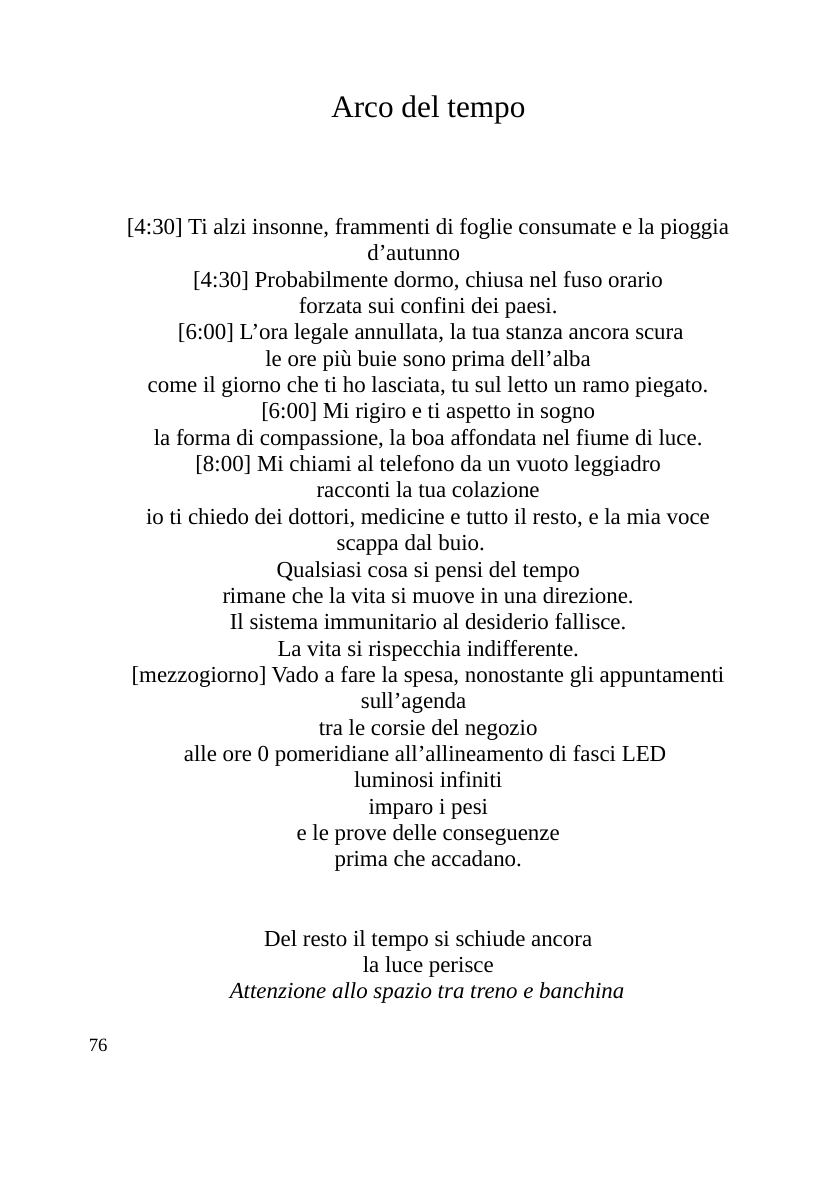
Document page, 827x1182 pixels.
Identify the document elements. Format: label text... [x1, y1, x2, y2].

text e le prove delle conseguenze [88, 819, 738, 846]
text Qualsiasi cosa si pensi del tempo [88, 556, 738, 582]
text imparo i pesi [88, 793, 738, 819]
text la luce perisce [88, 951, 738, 977]
text Del resto il tempo si schiude ancora [88, 924, 738, 951]
text luminosi infiniti [88, 766, 738, 793]
text Il sistema immunitario al desiderio fallisce. [88, 608, 738, 635]
text [4:30] Probabilmente dormo, chiusa nel fuso orario [88, 266, 738, 292]
text [mezzogiorno] Vado a fare la spesa, nonostante gli appuntamenti sull’agenda [88, 661, 738, 714]
text le ore più buie sono prima dell’alba [88, 345, 738, 371]
text alle ore 0 pomeridiane all’allineamento di fasci LED [88, 740, 738, 766]
text forzata sui confini dei paesi. [88, 292, 738, 318]
text [6:00] Mi rigiro e ti aspetto in sogno [88, 397, 738, 424]
text io ti chiedo dei dottori, medicine e tutto il resto, e la mia voce scappa dal buio. [88, 503, 738, 556]
text la forma di compassione, la boa affondata nel fiume di luce. [88, 424, 738, 450]
text come il giorno che ti ho lasciata, tu sul letto un ramo piegato. [88, 371, 738, 397]
text tra le corsie del negozio [88, 714, 738, 740]
text racconti la tua colazione [88, 477, 738, 503]
text rimane che la vita si muove in una direzione. [88, 582, 738, 608]
text Attenzione allo spazio tra treno e banchina [88, 977, 738, 1004]
text prima che accadano. [88, 846, 738, 872]
text La vita si rispecchia indifferente. [88, 635, 738, 661]
text [8:00] Mi chiami al telefono da un vuoto leggiadro [88, 450, 738, 477]
text [4:30] Ti alzi insonne, frammenti di foglie consumate e la pioggia d’autunno [88, 213, 738, 266]
text Arco del tempo [88, 88, 738, 124]
text [6:00] L’ora legale annullata, la tua stanza ancora scura [88, 318, 738, 345]
